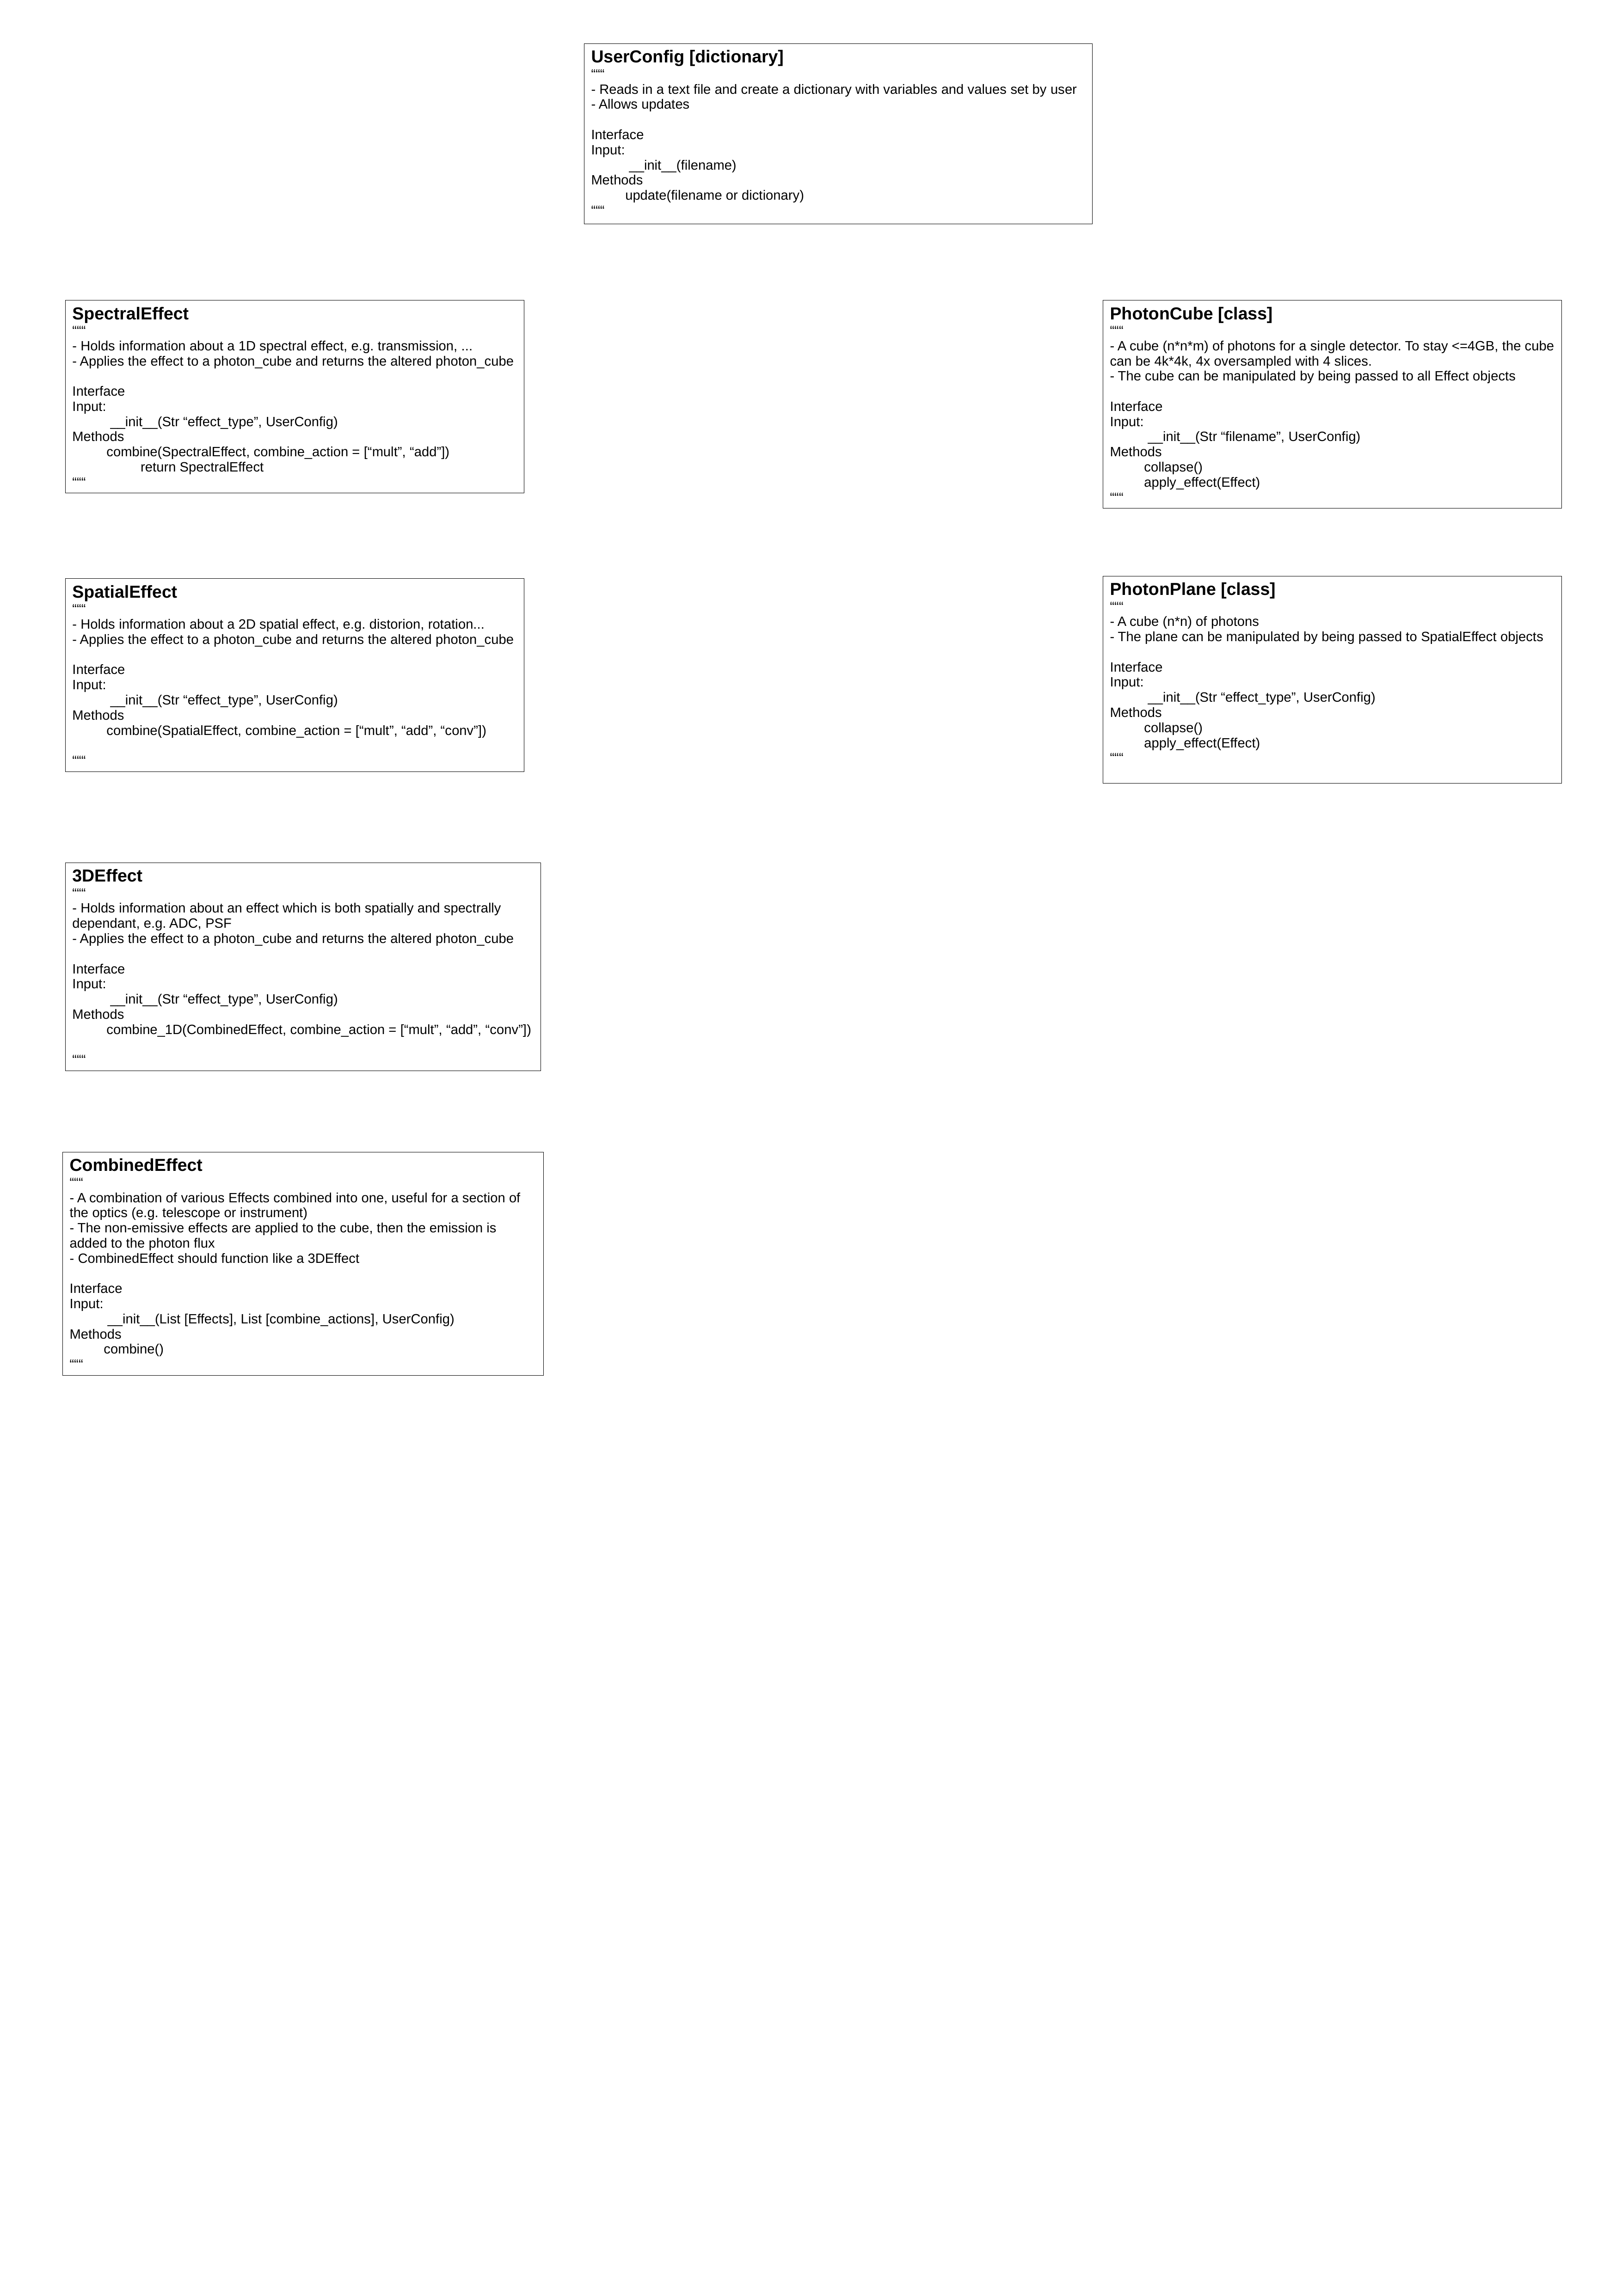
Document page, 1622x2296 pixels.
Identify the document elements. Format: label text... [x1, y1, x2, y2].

text_box CombinedEffect “““ - A combination of various Effects combined into one, useful for a section of the optics (e.g. telescope or instrument) - The non-emissive effects are applied to the cube, then the emission is added to the photon flux - CombinedEffect should function like a 3DEffect Interface Input: __init__(List [Effects], List [combine_actions], UserConfig) Methods combine() “““ [62, 1152, 544, 1376]
text_box UserConfig [dictionary] “““ - Reads in a text file and create a dictionary with variables and values set by user - Allows updates Interface Input: __init__(filename) Methods update(filename or dictionary) “““ [584, 43, 1093, 224]
text_box SpectralEffect “““ - Holds information about a 1D spectral effect, e.g. transmission, ... - Applies the effect to a photon_cube and returns the altered photon_cube Interface Input: __init__(Str “effect_type”, UserConfig) Methods combine(SpectralEffect, combine_action = [“mult”, “add”]) return SpectralEffect “““ [65, 300, 524, 493]
text_box PhotonCube [class] “““ - A cube (n*n*m) of photons for a single detector. To stay <=4GB, the cube can be 4k*4k, 4x oversampled with 4 slices. - The cube can be manipulated by being passed to all Effect objects Interface Input: __init__(Str “filename”, UserConfig) Methods collapse() apply_effect(Effect) “““ [1103, 300, 1562, 508]
text_box 3DEffect “““ - Holds information about an effect which is both spatially and spectrally dependant, e.g. ADC, PSF - Applies the effect to a photon_cube and returns the altered photon_cube Interface Input: __init__(Str “effect_type”, UserConfig) Methods combine_1D(CombinedEffect, combine_action = [“mult”, “add”, “conv”]) “““ [65, 863, 541, 1071]
text_box SpatialEffect “““ - Holds information about a 2D spatial effect, e.g. distorion, rotation... - Applies the effect to a photon_cube and returns the altered photon_cube Interface Input: __init__(Str “effect_type”, UserConfig) Methods combine(SpatialEffect, combine_action = [“mult”, “add”, “conv”]) “““ [65, 578, 524, 772]
text_box PhotonPlane [class] “““ - A cube (n*n) of photons - The plane can be manipulated by being passed to SpatialEffect objects Interface Input: __init__(Str “effect_type”, UserConfig) Methods collapse() apply_effect(Effect) “““ [1103, 576, 1562, 784]
